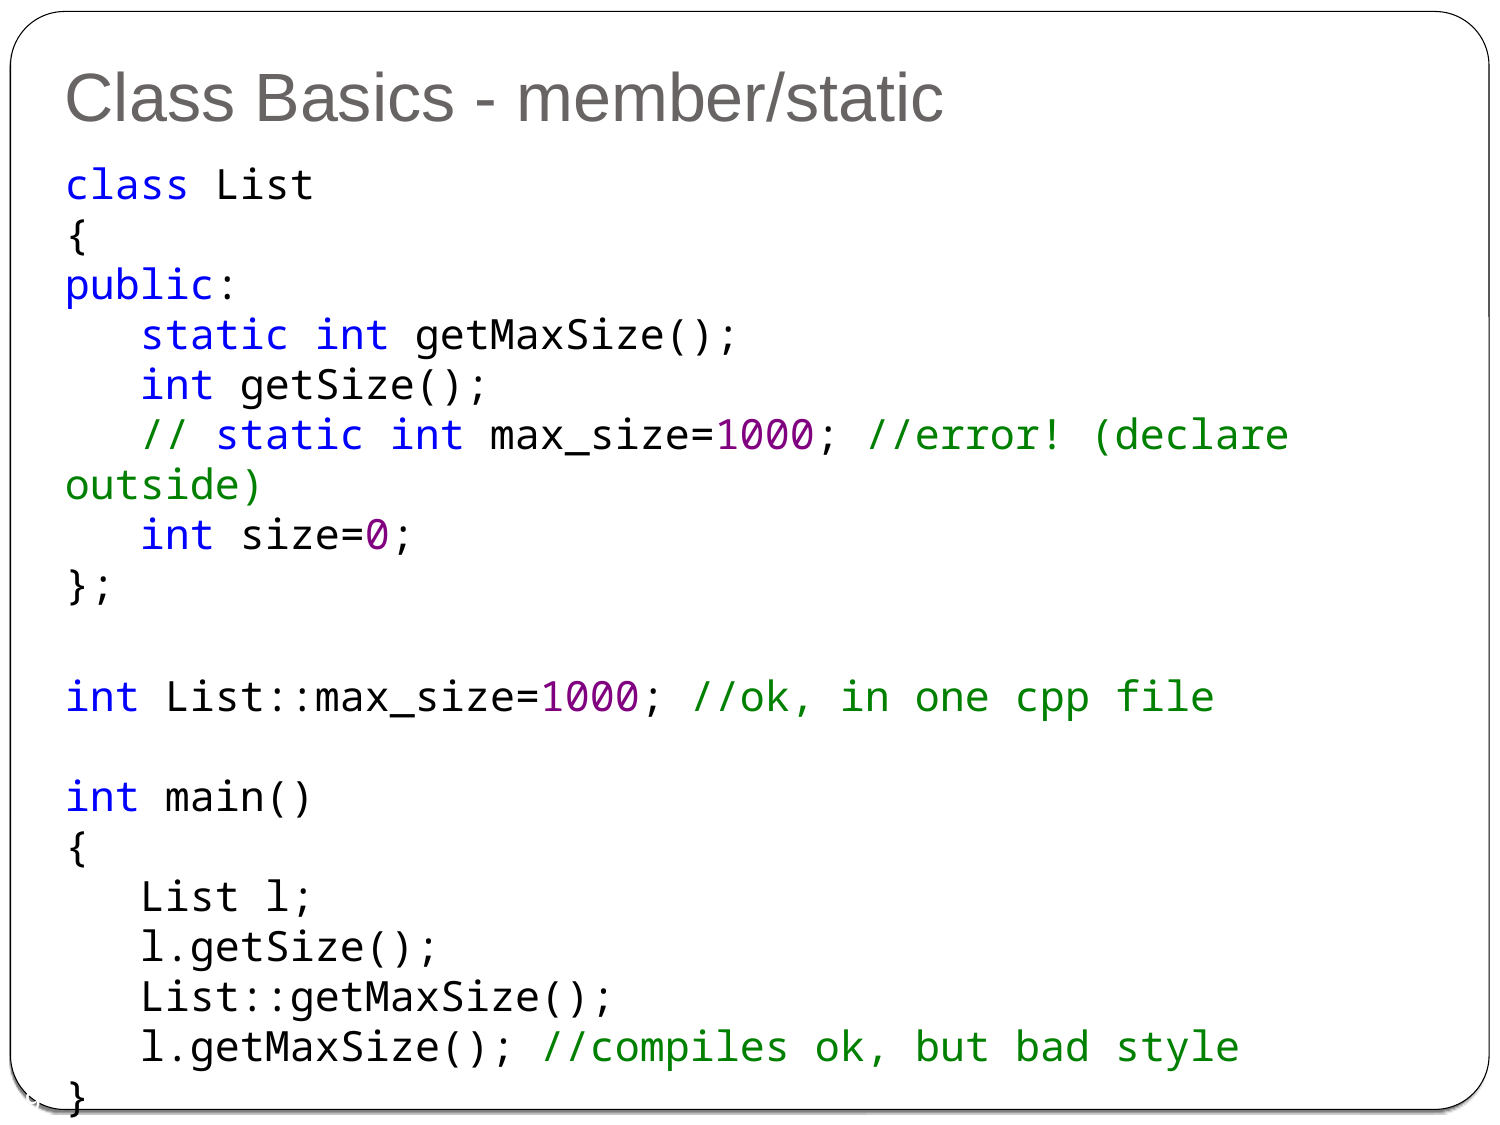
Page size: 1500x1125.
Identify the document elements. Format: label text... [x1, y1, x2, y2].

list class List { public: static int getMaxSize(); int getSize(); // static int max_size=1000; //error! (declare outside) int size=0; }; int List::max_size=1000; //ok, in one cpp file int main() { List l; l.getSize(); List::getMaxSize(); l.getMaxSize(); //compiles ok, but bad style } [50, 149, 1450, 1088]
slide_number [0, 1074, 50, 1125]
title Class Basics - member/static [50, 45, 1450, 149]
